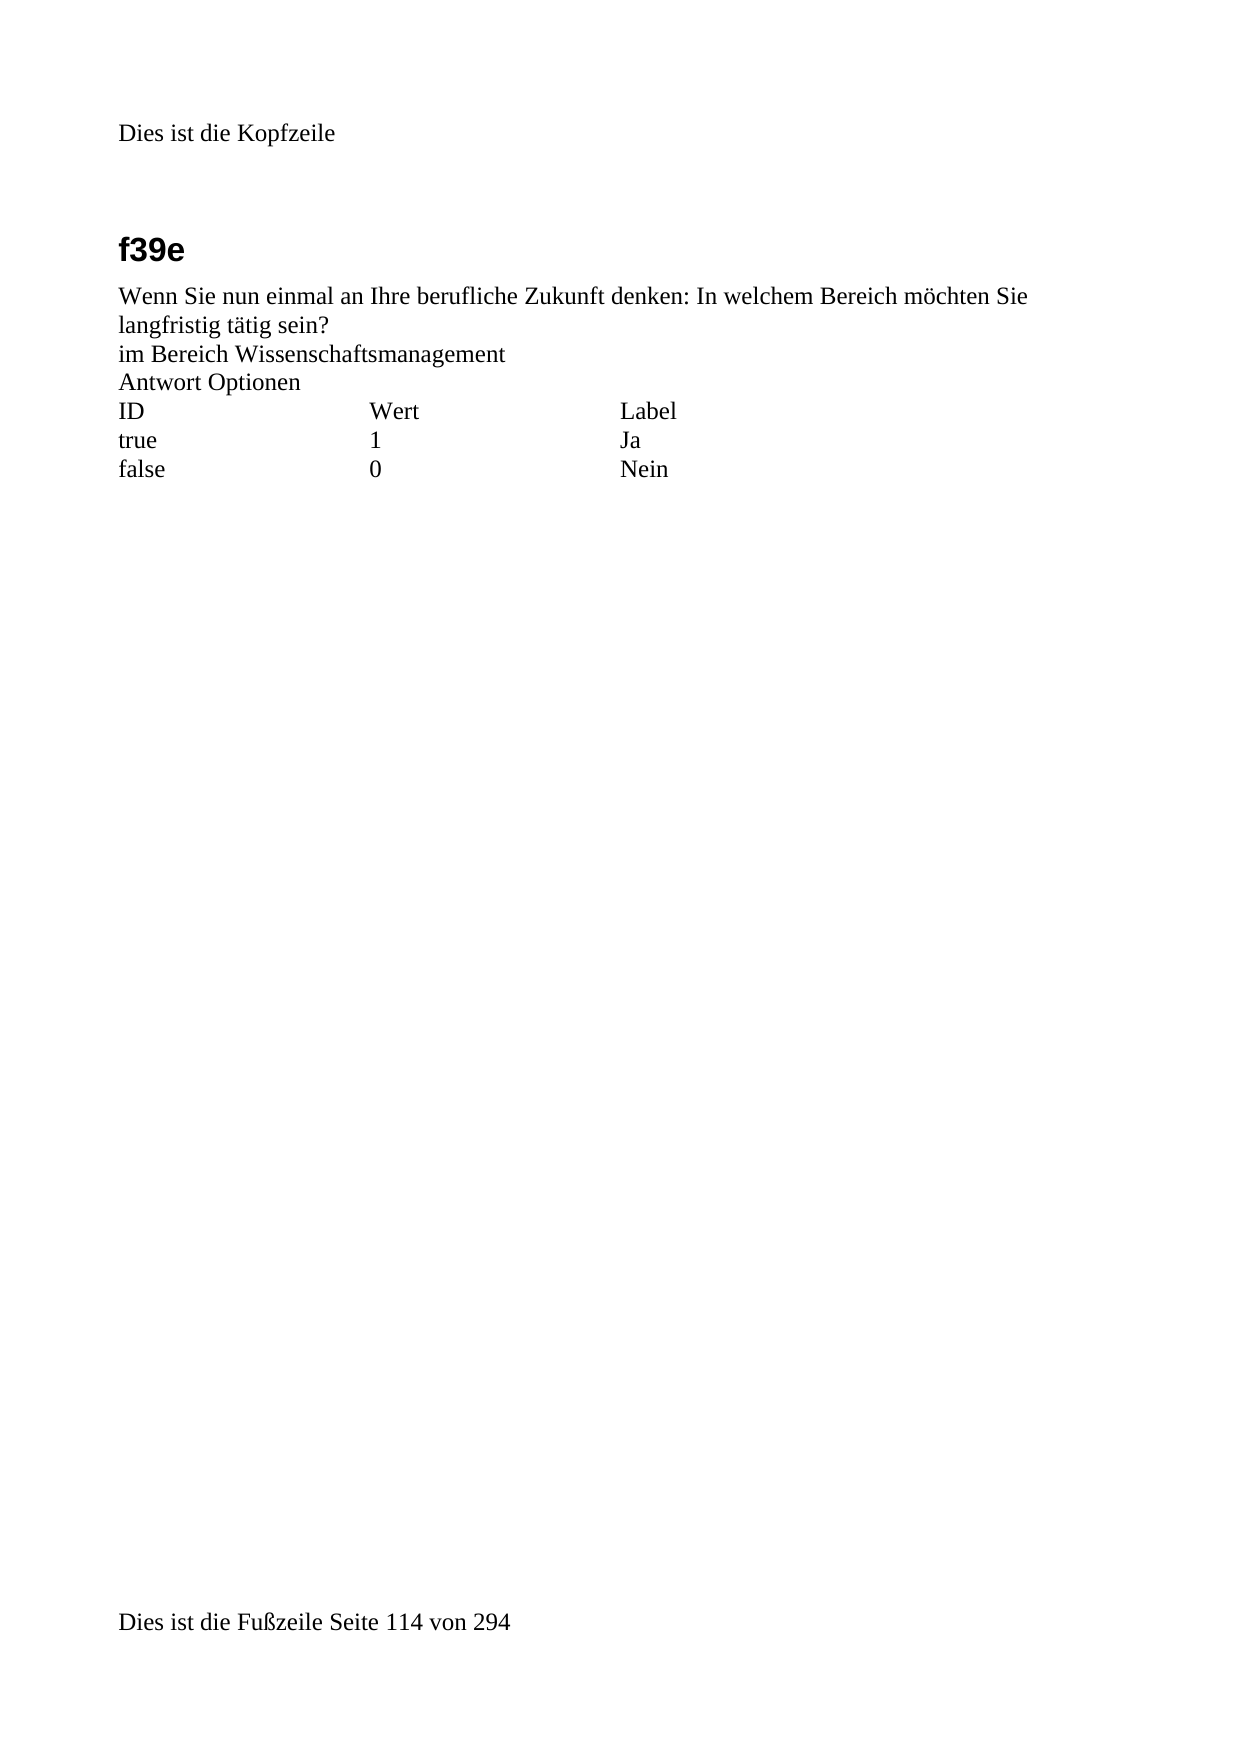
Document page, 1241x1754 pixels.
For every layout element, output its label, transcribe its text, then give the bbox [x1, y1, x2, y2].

table_cell 1 [369, 425, 620, 454]
text im Bereich Wissenschaftsmanagement [118, 339, 1122, 367]
table_header Label [620, 396, 871, 425]
text Wenn Sie nun einmal an Ihre berufliche Zukunft denken: In welchem Bereich möchten Sie langfristig tätig sein? [118, 281, 1122, 339]
text Antwort Optionen [118, 367, 1122, 396]
table_header Wert [369, 396, 620, 425]
table_header ID [118, 396, 369, 425]
table_cell 0 [369, 454, 620, 482]
table_cell false [118, 454, 369, 482]
table_cell Nein [620, 454, 871, 482]
table_cell Ja [620, 425, 871, 454]
subtitle f39e [118, 230, 1122, 269]
table_cell true [118, 425, 369, 454]
